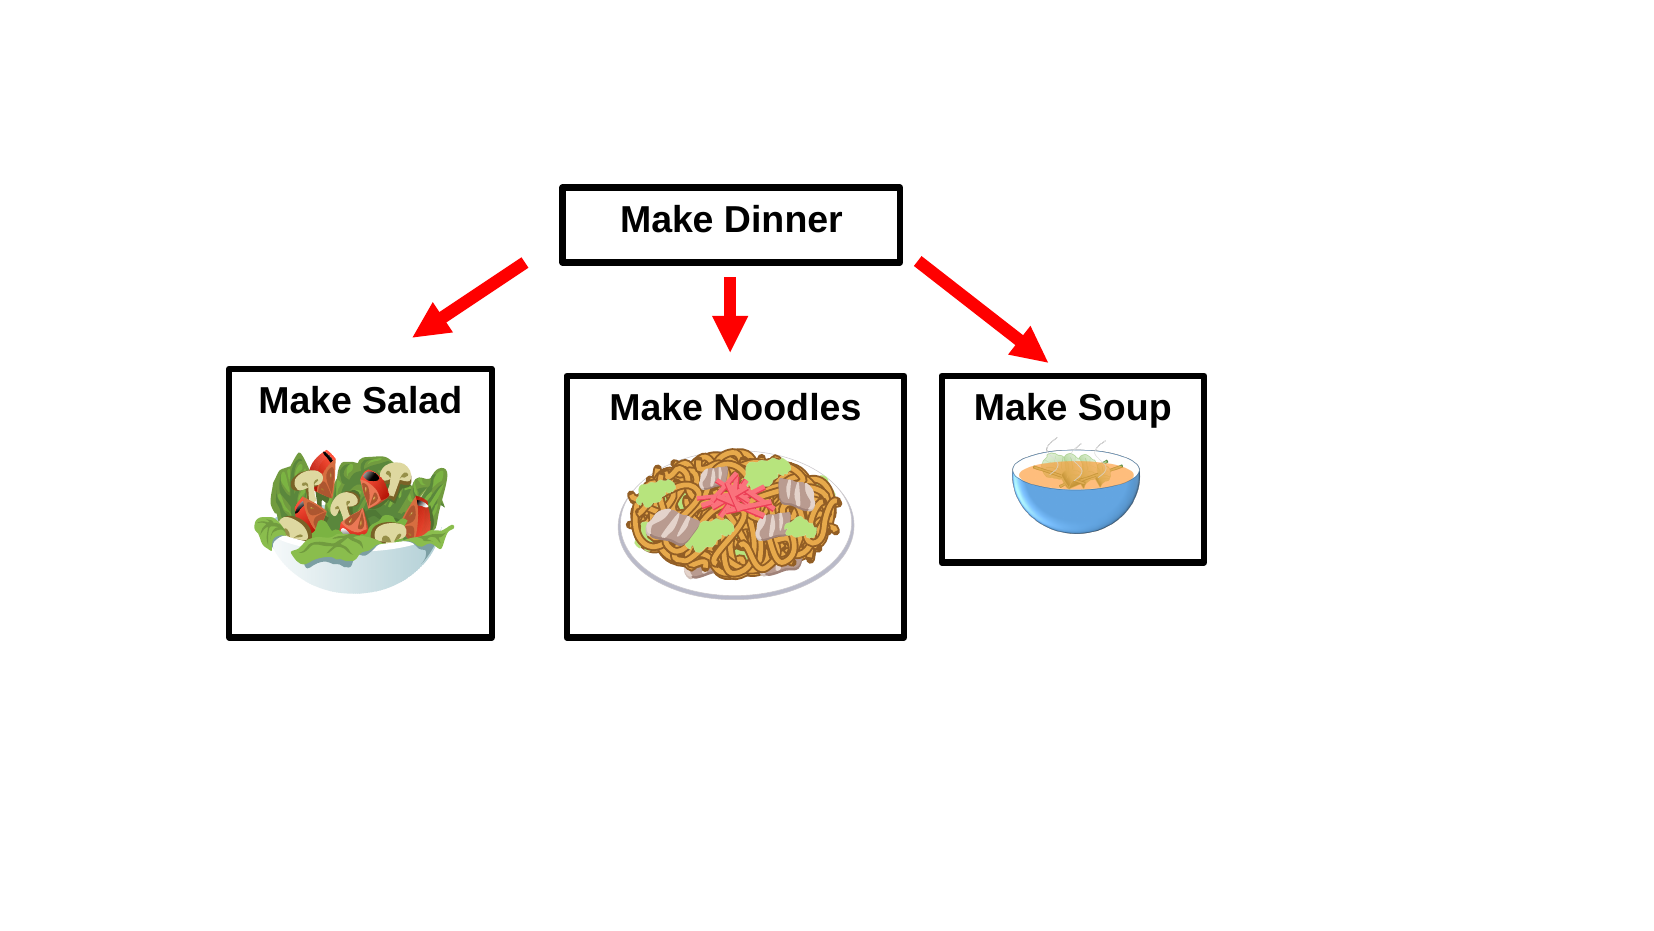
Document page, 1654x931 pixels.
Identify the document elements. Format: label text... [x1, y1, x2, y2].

text_box Make Salad [229, 368, 492, 638]
text_box Make Dinner [562, 187, 901, 263]
text_box Make Noodles [566, 375, 905, 638]
picture [604, 448, 855, 601]
text_box Make Soup [941, 375, 1205, 563]
picture [254, 449, 455, 594]
picture [998, 412, 1149, 563]
